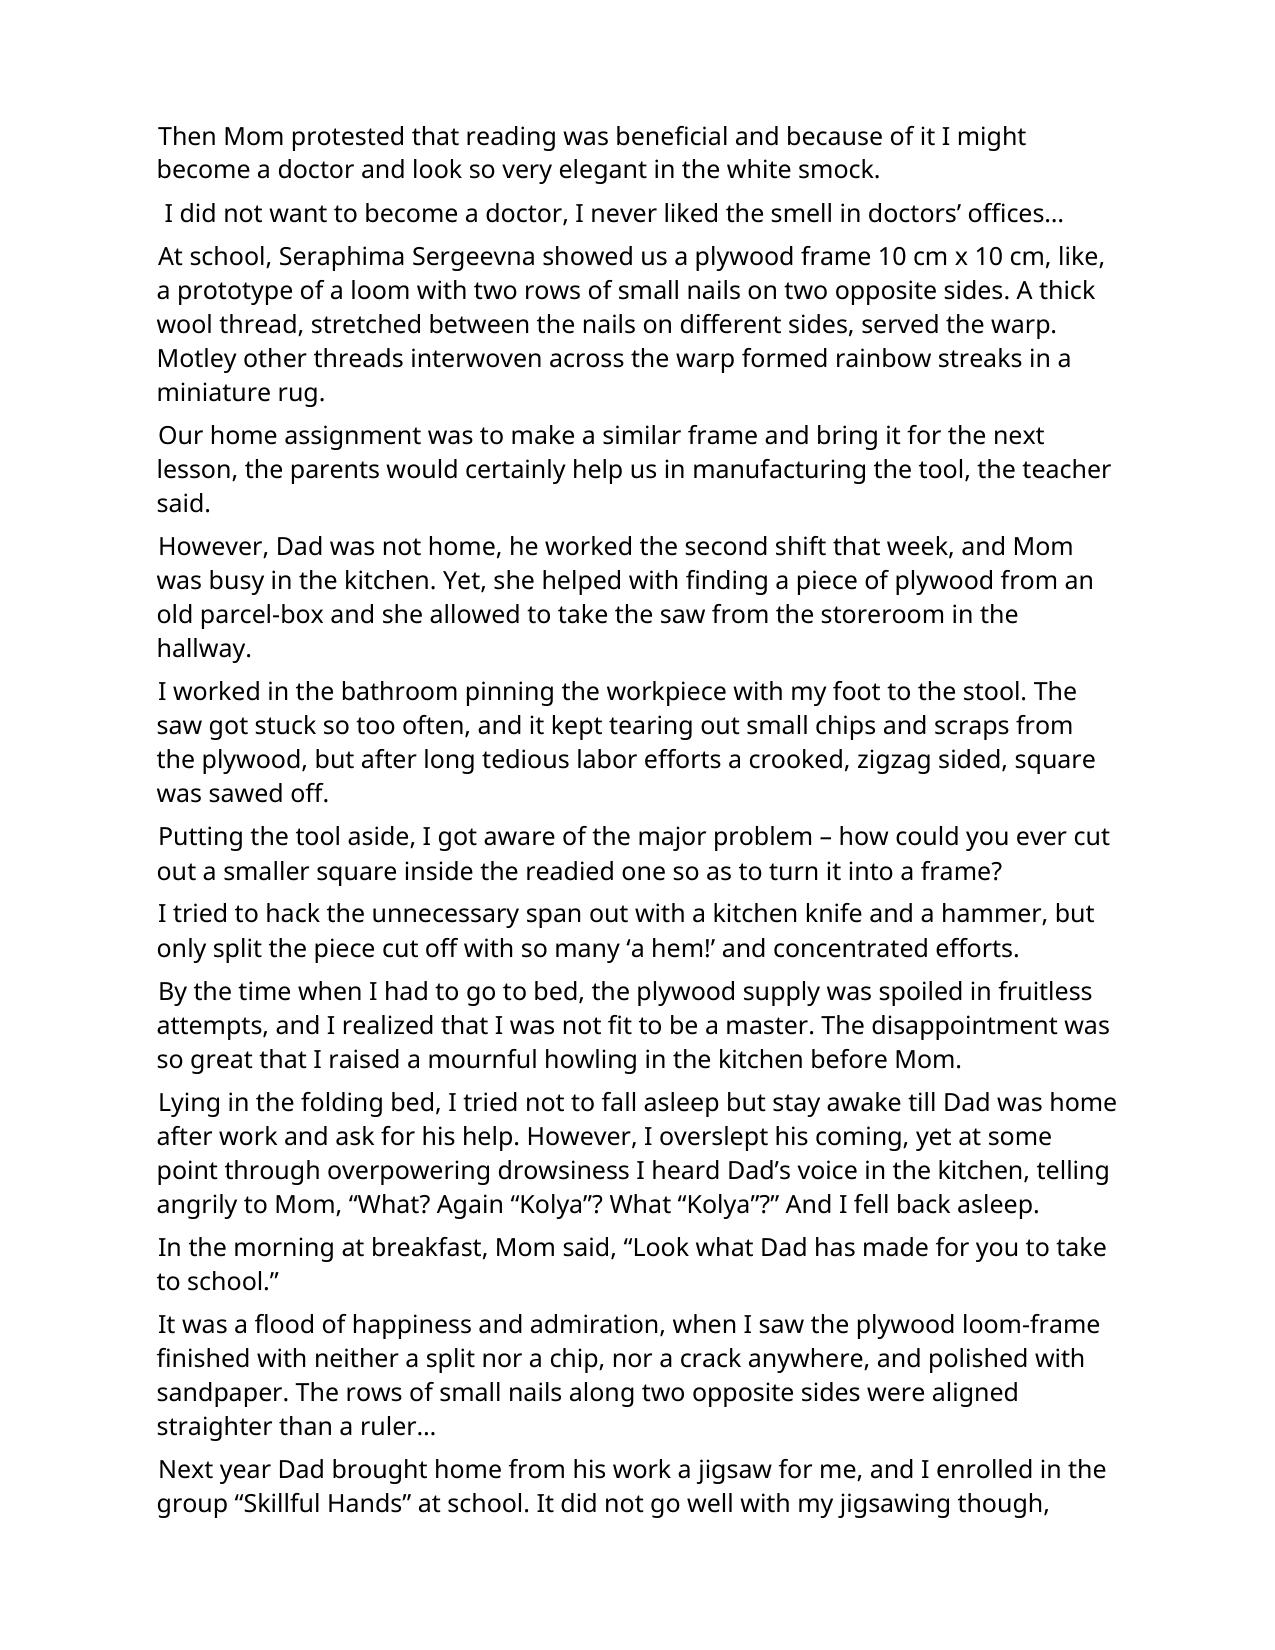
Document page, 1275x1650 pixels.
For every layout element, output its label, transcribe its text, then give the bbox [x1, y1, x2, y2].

text At school, Seraphima Sergeevna showed us a plywood frame 10 cm x 10 cm, like, a prototype of a loom with two rows of small nails on two opposite sides. A thick wool thread, stretched between the nails on different sides, served the warp. Motley other threads interwoven across the warp formed rainbow streaks in a miniature rug. [156, 238, 1118, 408]
text Putting the tool aside, I got aware of the major problem – how could you ever cut out a smaller square inside the readied one so as to turn it into a frame? [156, 819, 1118, 887]
text By the time when I had to go to bed, the plywood supply was spoiled in fruitless attempts, and I realized that I was not fit to be a master. The disappointment was so great that I raised a mournful howling in the kitchen before Mom. [156, 973, 1118, 1075]
text It was a flood of happiness and admiration, when I saw the plywood loom-frame finished with neither a split nor a chip, nor a crack anywhere, and polished with sandpaper. The rows of small nails along two opposite sides were aligned straighter than a ruler… [156, 1307, 1118, 1443]
text I did not want to become a doctor, I never liked the smell in doctors’ offices… [156, 195, 1118, 229]
text Lying in the folding bed, I tried not to fall asleep but stay awake till Dad was home after work and ask for his help. However, I overslept his coming, yet at some point through overpowering drowsiness I heard Dad’s voice in the kitchen, telling angrily to Mom, “What? Again “Kolya”? What “Kolya”?” And I fell back asleep. [156, 1084, 1118, 1221]
text In the morning at breakfast, Mom said, “Look what Dad has made for you to take to school.” [156, 1229, 1118, 1298]
text I worked in the bathroom pinning the workpiece with my foot to the stool. The saw got stuck so too often, and it kept tearing out small chips and scraps from the plywood, but after long tedious labor efforts a crooked, zigzag sided, square was sawed off. [156, 674, 1118, 810]
text Then Mom protested that reading was beneficial and because of it I might become a doctor and look so very elegant in the white smock. [156, 118, 1118, 186]
text Next year Dad brought home from his work a jigsaw for me, and I enrolled in the group “Skillful Hands” at school. It did not go well with my jigsawing though, [156, 1452, 1118, 1520]
text Our home assignment was to make a similar frame and bring it for the next lesson, the parents would certainly help us in manufacturing the tool, the teacher said. [156, 417, 1118, 520]
text I tried to hack the unnecessary span out with a kitchen knife and a hammer, but only split the piece cut off with so many ‘a hem!’ and concentrated efforts. [156, 896, 1118, 964]
text However, Dad was not home, he worked the second shift that week, and Mom was busy in the kitchen. Yet, she helped with finding a piece of plywood from an old parcel-box and she allowed to take the saw from the storeroom in the hallway. [156, 529, 1118, 665]
